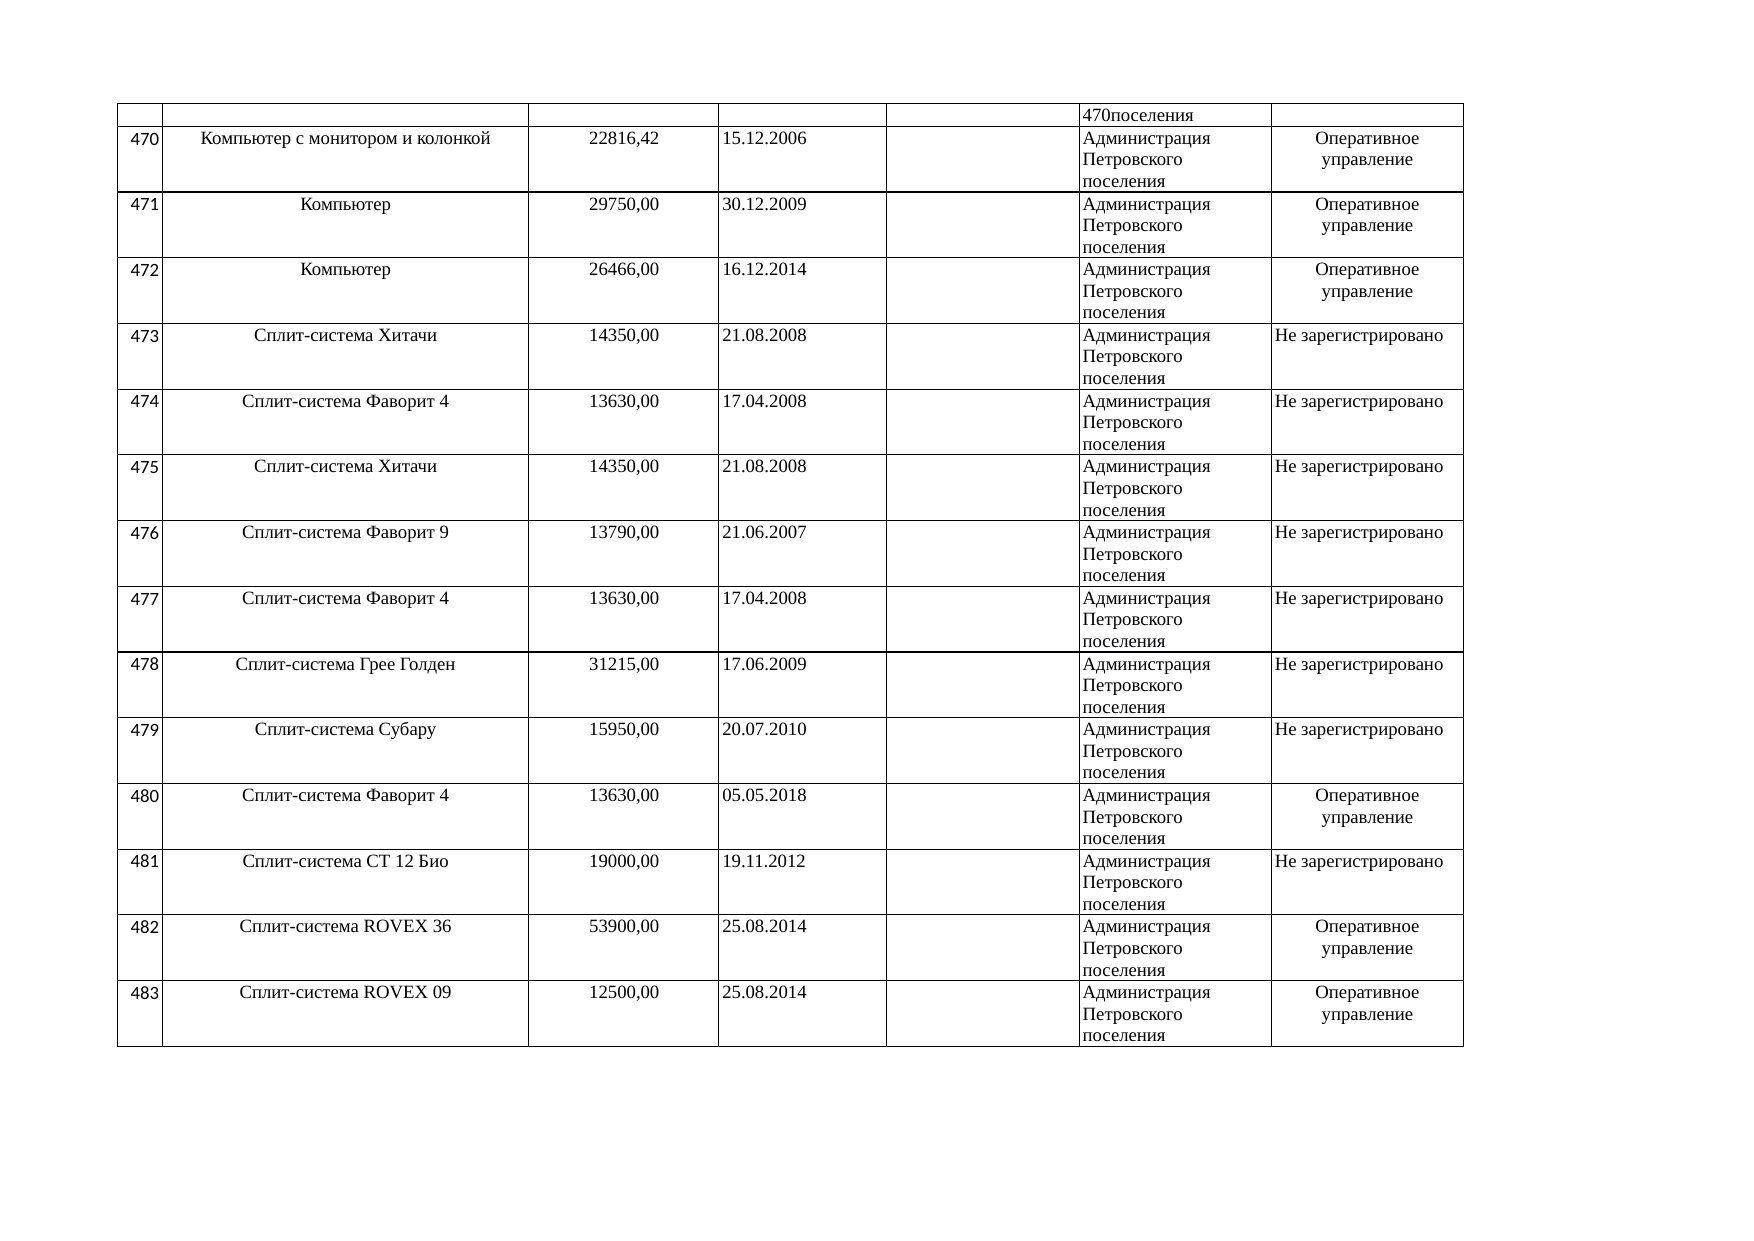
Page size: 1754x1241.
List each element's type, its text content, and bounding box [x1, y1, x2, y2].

table_cell [887, 850, 1079, 914]
table_cell [1685, 454, 1754, 520]
table_cell Сплит-система Хитачи [163, 455, 528, 520]
table_cell 12500,00 [529, 981, 718, 1046]
table_cell [163, 104, 528, 126]
table_cell [1464, 520, 1685, 586]
table_cell [887, 653, 1079, 717]
table_cell Администрация Петровского поселения [1080, 193, 1271, 257]
table_cell 05.05.2018 [719, 784, 886, 849]
table_cell 472 [118, 258, 162, 323]
table_cell 474 [118, 390, 162, 454]
table_cell Администрация Петровского поселения [1080, 784, 1271, 849]
table_cell 483 [118, 981, 162, 1046]
table_cell Не зарегистрировано [1272, 324, 1463, 388]
table_cell 16.12.2014 [719, 258, 886, 323]
table_cell 479 [118, 718, 162, 783]
table_cell Не зарегистрировано [1272, 653, 1463, 717]
table_cell [1464, 191, 1685, 257]
table_cell Компьютер [163, 258, 528, 323]
table_cell Администрация Петровского поселения [1080, 653, 1271, 717]
table_cell [1685, 191, 1754, 257]
table_cell [887, 455, 1079, 520]
table_cell Оперативное управление [1272, 127, 1463, 191]
table_cell [887, 784, 1079, 849]
table_cell 482 [118, 915, 162, 980]
table_cell Сплит-система Грее Голден [163, 653, 528, 717]
table_cell 473 [118, 324, 162, 388]
table_cell 480 [118, 784, 162, 849]
table_cell Сплит-система Фаворит 4 [163, 784, 528, 849]
table_cell Администрация Петровского поселения [1080, 915, 1271, 980]
table_cell Не зарегистрировано [1272, 390, 1463, 454]
table_cell Не зарегистрировано [1272, 718, 1463, 783]
table_cell Оперативное управление [1272, 915, 1463, 980]
table_cell [1464, 103, 1685, 126]
table_cell Администрация Петровского поселения [1080, 258, 1271, 323]
table_cell [1685, 849, 1754, 914]
table_cell 478 [118, 653, 162, 717]
table_cell 31215,00 [529, 653, 718, 717]
table_cell [887, 193, 1079, 257]
table_cell Администрация Петровского поселения [1080, 521, 1271, 586]
table_cell Не зарегистрировано [1272, 455, 1463, 520]
table_cell [1464, 783, 1685, 849]
table_cell 21.06.2007 [719, 521, 886, 586]
table_cell 475 [118, 455, 162, 520]
table_cell [1464, 980, 1685, 1046]
table_cell [1464, 849, 1685, 914]
table_cell [1464, 586, 1685, 651]
table_cell Сплит-система Фаворит 9 [163, 521, 528, 586]
table_cell [887, 521, 1079, 586]
table_cell Администрация Петровского поселения [1080, 390, 1271, 454]
table_cell [887, 324, 1079, 388]
table_cell 30.12.2009 [719, 193, 886, 257]
table_cell [529, 104, 718, 126]
table_cell [1685, 783, 1754, 849]
table_cell 17.04.2008 [719, 587, 886, 651]
table_cell 25.08.2014 [719, 981, 886, 1046]
table_cell [1685, 717, 1754, 783]
table_cell 13790,00 [529, 521, 718, 586]
table_cell [1685, 520, 1754, 586]
table_cell [887, 390, 1079, 454]
table_cell [118, 104, 162, 126]
table_cell Администрация Петровского поселения [1080, 850, 1271, 914]
table_cell Администрация Петровского поселения [1080, 718, 1271, 783]
table_cell 19000,00 [529, 850, 718, 914]
table_cell Сплит-система ROVEX 36 [163, 915, 528, 980]
table_cell [1464, 651, 1685, 717]
table_cell Не зарегистрировано [1272, 521, 1463, 586]
table_cell [1464, 257, 1685, 323]
table_cell Сплит-система Хитачи [163, 324, 528, 388]
table_cell 20.07.2010 [719, 718, 886, 783]
table_cell [1685, 980, 1754, 1046]
table_cell Не зарегистрировано [1272, 587, 1463, 651]
table_cell 13630,00 [529, 587, 718, 651]
table_cell [719, 104, 886, 126]
table_cell Оперативное управление [1272, 193, 1463, 257]
table_cell Не зарегистрировано [1272, 850, 1463, 914]
table_cell 15.12.2006 [719, 127, 886, 191]
table_cell [1685, 389, 1754, 454]
table_cell [1685, 323, 1754, 388]
table_cell [1464, 126, 1685, 191]
table_cell 14350,00 [529, 324, 718, 388]
table_cell Оперативное управление [1272, 784, 1463, 849]
table_cell Сплит-система ROVEX 09 [163, 981, 528, 1046]
table_cell 477 [118, 587, 162, 651]
table_cell [1464, 454, 1685, 520]
table_cell 470поселения [1080, 104, 1271, 126]
table_cell 471 [118, 193, 162, 257]
table_cell [1685, 586, 1754, 651]
table_cell [1272, 104, 1463, 126]
table_cell [887, 718, 1079, 783]
table_cell 25.08.2014 [719, 915, 886, 980]
table_cell 53900,00 [529, 915, 718, 980]
table_cell [887, 104, 1079, 126]
table_cell Администрация Петровского поселения [1080, 324, 1271, 388]
table_cell 481 [118, 850, 162, 914]
table_cell [1685, 126, 1754, 191]
table_cell [887, 587, 1079, 651]
table_cell [887, 915, 1079, 980]
table_cell [887, 127, 1079, 191]
table_cell Сплит-система Фаворит 4 [163, 587, 528, 651]
table_cell 15950,00 [529, 718, 718, 783]
table_cell 13630,00 [529, 784, 718, 849]
table_cell 476 [118, 521, 162, 586]
table_cell [1685, 257, 1754, 323]
table_cell 14350,00 [529, 455, 718, 520]
table_cell 21.08.2008 [719, 455, 886, 520]
table_cell Компьютер [163, 193, 528, 257]
table_cell 22816,42 [529, 127, 718, 191]
table_cell 29750,00 [529, 193, 718, 257]
table_cell [1464, 717, 1685, 783]
table_cell 470 [118, 127, 162, 191]
table_cell 21.08.2008 [719, 324, 886, 388]
table_cell Администрация Петровского поселения [1080, 127, 1271, 191]
table_cell Сплит-система Фаворит 4 [163, 390, 528, 454]
table_cell [887, 258, 1079, 323]
table_cell [1685, 103, 1754, 126]
table_cell Администрация Петровского поселения [1080, 587, 1271, 651]
table_cell Оперативное управление [1272, 981, 1463, 1046]
table_cell 17.06.2009 [719, 653, 886, 717]
table_cell 17.04.2008 [719, 390, 886, 454]
table_cell [1464, 389, 1685, 454]
table_cell [1685, 914, 1754, 980]
table_cell Сплит-система Субару [163, 718, 528, 783]
table_cell 13630,00 [529, 390, 718, 454]
table_cell Администрация Петровского поселения [1080, 455, 1271, 520]
table_cell Сплит-система СТ 12 Био [163, 850, 528, 914]
table_cell Компьютер с монитором и колонкой [163, 127, 528, 191]
table_cell Оперативное управление [1272, 258, 1463, 323]
table_cell [1464, 323, 1685, 388]
table_cell [887, 981, 1079, 1046]
table_cell 19.11.2012 [719, 850, 886, 914]
table_cell [1464, 914, 1685, 980]
table_cell [1685, 651, 1754, 717]
table_cell 26466,00 [529, 258, 718, 323]
table_cell Администрация Петровского поселения [1080, 981, 1271, 1046]
